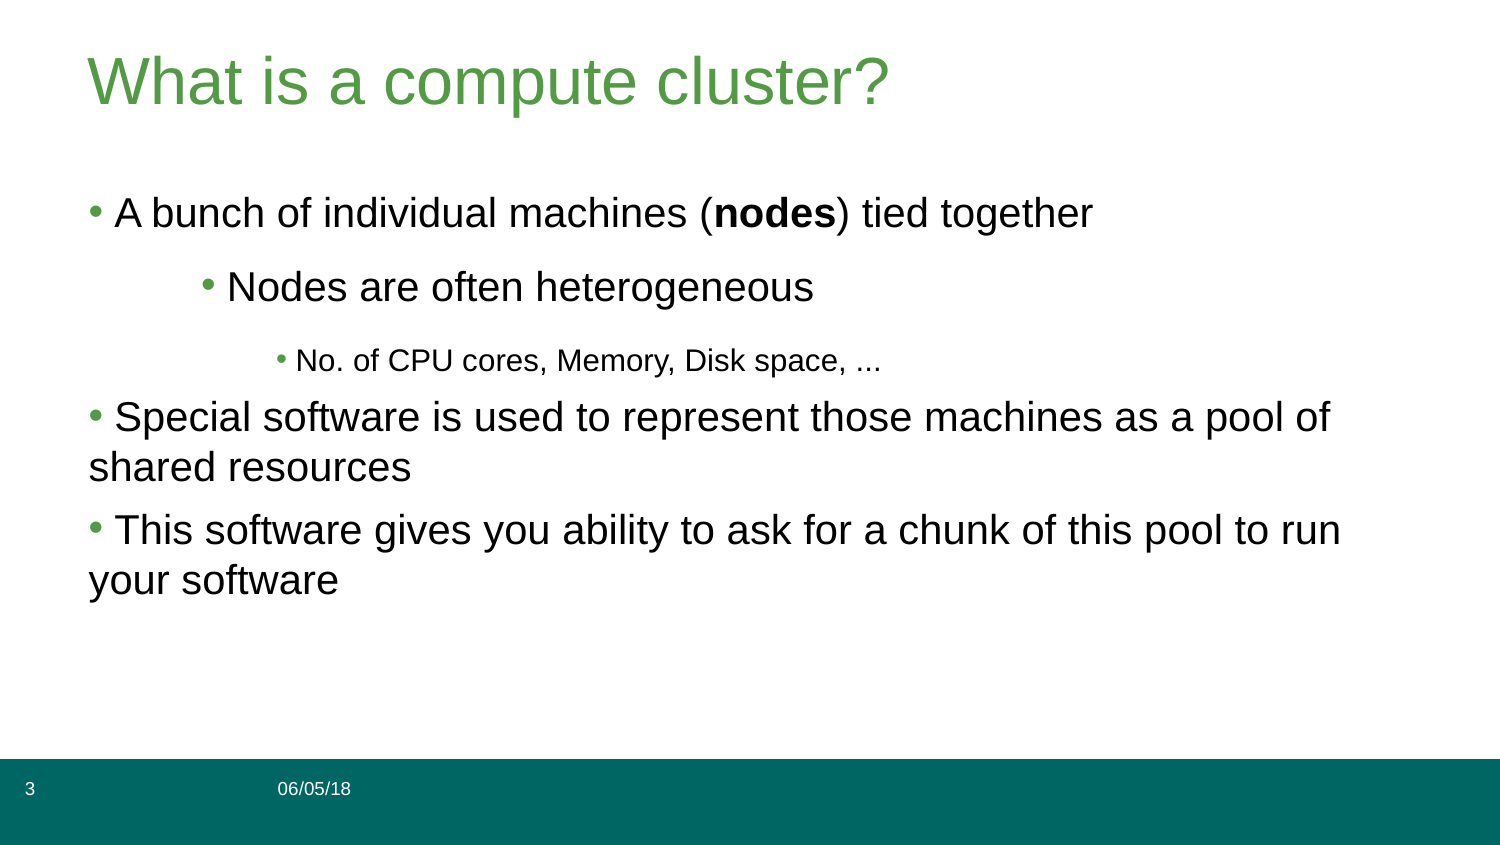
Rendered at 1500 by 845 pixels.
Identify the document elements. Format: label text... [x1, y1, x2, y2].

title What is a compute cluster? [87, 37, 1426, 132]
text_box [24, 776, 76, 799]
list A bunch of individual machines (nodes) tied together Nodes are often heterogeneous No. of CPU cores, Memory, Disk space, ... Special software is used to represent those machines as a pool of shared resources This software gives you ability to ask for a chunk of this pool to run your software [88, 185, 1427, 806]
